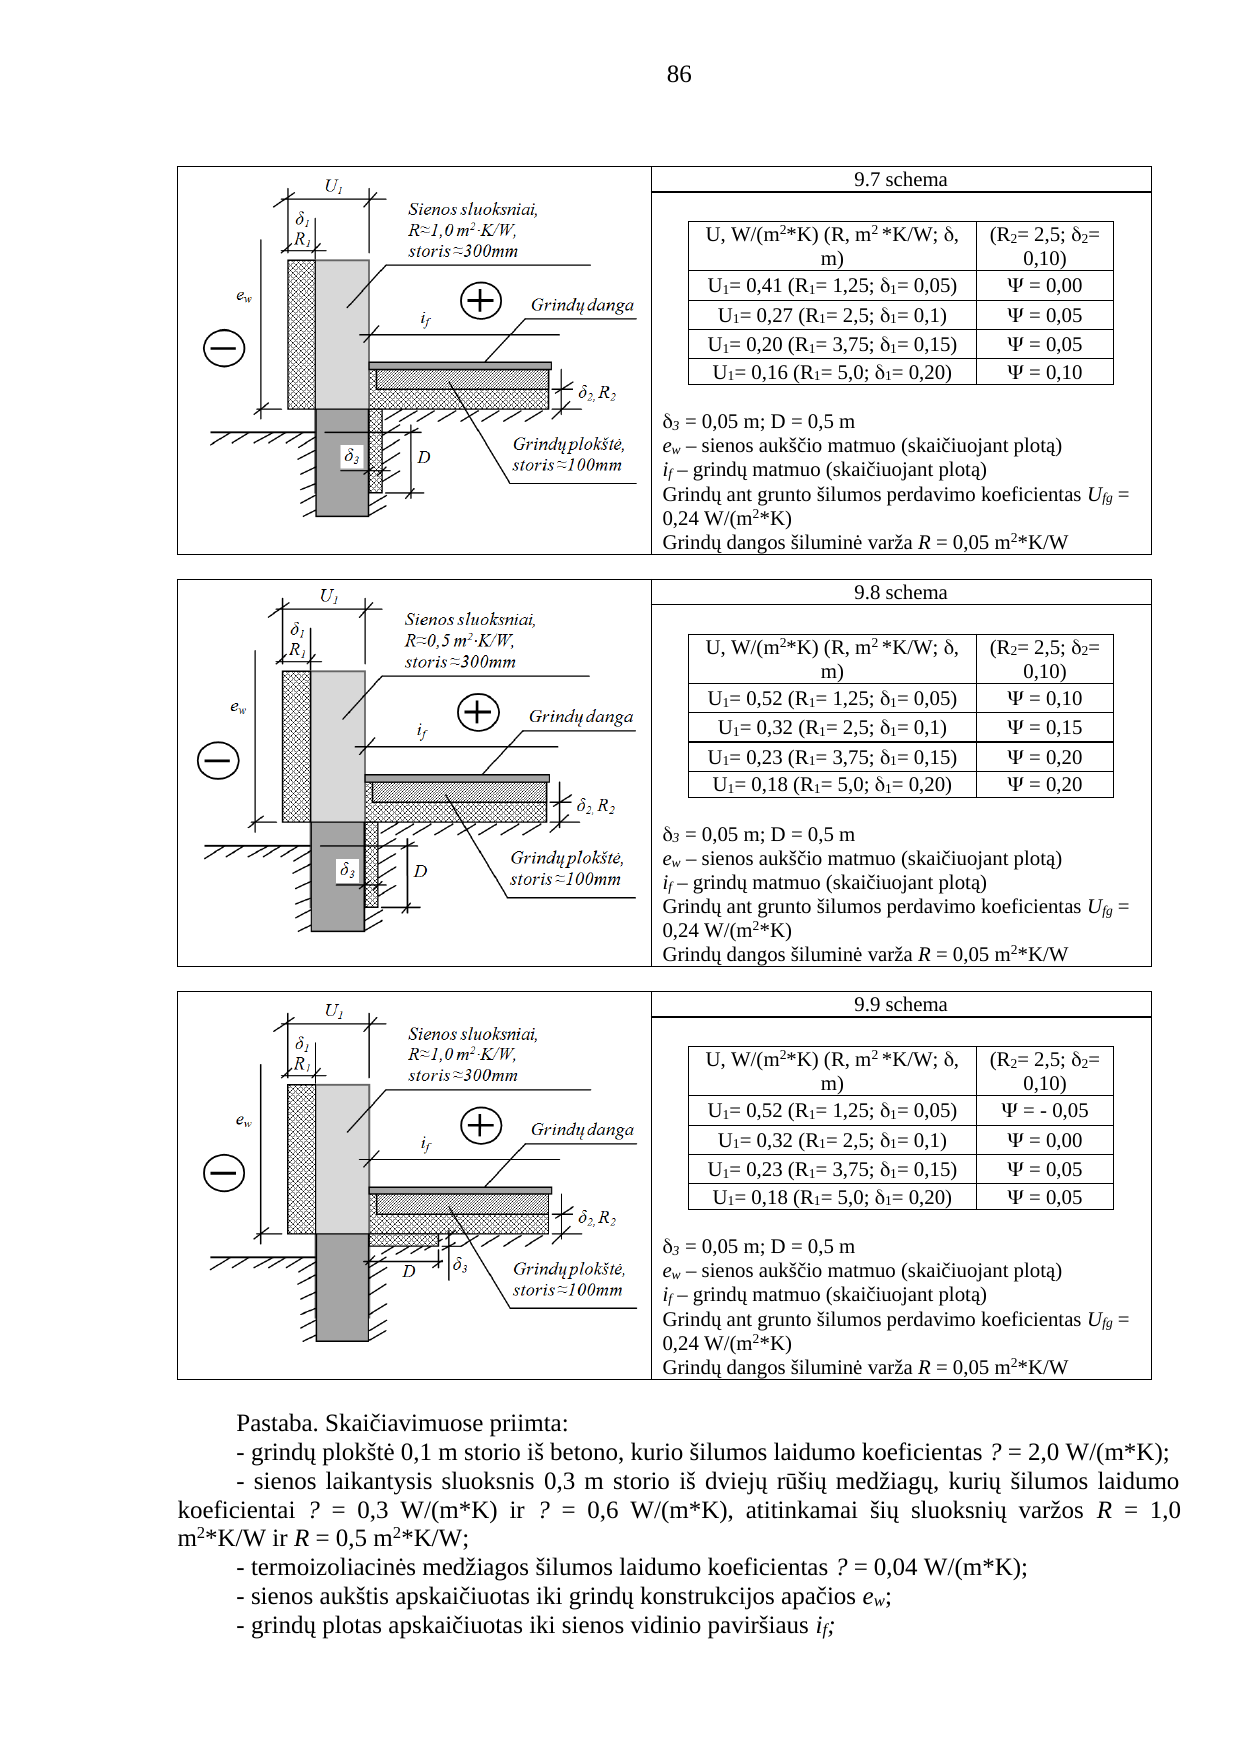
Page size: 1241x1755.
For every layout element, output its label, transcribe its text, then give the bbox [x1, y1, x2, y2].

table_cell [976, 605, 1113, 633]
table_cell [976, 1018, 1113, 1046]
table_cell Psi = 0,10 [977, 684, 1113, 712]
table_cell [1114, 605, 1151, 633]
text - grindų plotas apskaičiuotas iki sienos vidinio paviršiaus if; [177, 1610, 1181, 1638]
table_header [178, 580, 651, 966]
table_cell [976, 193, 1113, 221]
table_cell de3 = 0,05 m; D = 0,5 m ew – sienos aukščio matmuo (skaičiuojant plotą) if – grindų matmuo (skaičiuojant plotą) Grindų ant grunto šilumos perdavimo koeficientas Ufg = 0,24 W/(m2*K) Grindų dangos šiluminė varža R = 0,05 m2*K/W [652, 1209, 1151, 1379]
table_cell [652, 712, 688, 741]
table_cell [652, 741, 688, 771]
table_cell [652, 1018, 688, 1046]
table_cell [1114, 193, 1151, 221]
table_cell Psi = 0,15 [977, 713, 1113, 741]
table_cell Psi = 0,20 [977, 772, 1113, 797]
table_cell [689, 193, 976, 221]
table_cell [1114, 300, 1151, 329]
table_cell U1= 0,18 (R1= 5,0; de1= 0,20) [689, 1184, 976, 1209]
table_cell [652, 221, 688, 270]
table_header 9.7 schema [652, 167, 1151, 191]
table_cell Psi = 0,05 [977, 301, 1113, 329]
table_cell [652, 270, 688, 299]
table_header [178, 992, 651, 1379]
text - grindų plokštė 0,1 m storio iš betono, kurio šilumos laidumo koeficientas ?la = 2,0 W/(m*K); [177, 1437, 1181, 1466]
table_cell (R2= 2,5; de2= 0,10) [977, 635, 1113, 683]
table_cell Psi = 0,00 [977, 1126, 1113, 1154]
table_cell [1114, 1018, 1151, 1046]
table_cell U1= 0,23 (R1= 3,75; de1= 0,15) [689, 743, 976, 771]
table_cell de3 = 0,05 m; D = 0,5 m ew – sienos aukščio matmuo (skaičiuojant plotą) if – grindų matmuo (skaičiuojant plotą) Grindų ant grunto šilumos perdavimo koeficientas Ufg = 0,24 W/(m2*K) Grindų dangos šiluminė varža R = 0,05 m2*K/W [652, 797, 1151, 966]
table_cell [1114, 1125, 1151, 1154]
table_header [178, 167, 651, 554]
table_cell [1114, 1154, 1151, 1183]
table_cell Psi = 0,00 [977, 271, 1113, 299]
table_cell Psi = 0,05 [977, 1155, 1113, 1183]
table_cell Psi = - 0,05 [977, 1096, 1113, 1124]
table_cell [1114, 358, 1151, 384]
table_header 9.8 schema [652, 580, 1151, 604]
table_cell [652, 1154, 688, 1183]
table_cell [1114, 270, 1151, 299]
table_cell [1114, 221, 1151, 270]
table_cell [652, 1125, 688, 1154]
text - termoizoliacinės medžiagos šilumos laidumo koeficientas ?la = 0,04 W/(m*K); [177, 1552, 1181, 1581]
table_cell U1= 0,20 (R1= 3,75; de1= 0,15) [689, 330, 976, 358]
table_cell [652, 193, 688, 221]
table_cell [652, 771, 688, 797]
table_cell [652, 1095, 688, 1124]
table_cell U1= 0,41 (R1= 1,25; de1= 0,05) [689, 271, 976, 299]
table_cell U1= 0,32 (R1= 2,5; de1= 0,1) [689, 1126, 976, 1154]
table_cell [689, 605, 976, 633]
table_cell U1= 0,52 (R1= 1,25; de1= 0,05) [689, 1096, 976, 1124]
table_cell [1114, 1046, 1151, 1095]
table_cell [652, 1183, 688, 1209]
table_cell [1114, 771, 1151, 797]
table_cell [1114, 1095, 1151, 1124]
table_cell U1= 0,18 (R1= 5,0; de1= 0,20) [689, 772, 976, 797]
text Pastaba. Skaičiavimuose priimta: [177, 1408, 1181, 1437]
table_cell [1114, 741, 1151, 771]
table_cell Psi = 0,10 [977, 359, 1113, 384]
table_cell [1114, 712, 1151, 741]
table_cell [1114, 634, 1151, 683]
table_cell U1= 0,23 (R1= 3,75; de1= 0,15) [689, 1155, 976, 1183]
table_cell U1= 0,16 (R1= 5,0; de1= 0,20) [689, 359, 976, 384]
table_cell Psi = 0,05 [977, 330, 1113, 358]
table_cell U, W/(m2*K) (R, m2 *K/W; de, m) [689, 635, 976, 683]
table_cell [1114, 1183, 1151, 1209]
table_cell Psi = 0,20 [977, 743, 1113, 771]
table_cell [652, 1046, 688, 1095]
table_cell [1114, 329, 1151, 358]
table_cell [1114, 683, 1151, 712]
table_cell [689, 1018, 976, 1046]
table_cell [652, 358, 688, 384]
table_cell U1= 0,27 (R1= 2,5; de1= 0,1) [689, 301, 976, 329]
table_cell [652, 605, 688, 633]
table_cell [652, 329, 688, 358]
table_cell [652, 683, 688, 712]
text - sienos aukštis apskaičiuotas iki grindų konstrukcijos apačios ew; [177, 1581, 1181, 1610]
table_cell U, W/(m2*K) (R, m2 *K/W; d, m) [689, 222, 976, 270]
table_cell [652, 300, 688, 329]
table_cell (R2= 2,5; de2= 0,10) [977, 1047, 1113, 1095]
text - sienos laikantysis sluoksnis 0,3 m storio iš dviejų rūšių medžiagų, kurių šilumos laidumo koeficientai ?la = 0,3 W/(m*K) ir ?la = 0,6 W/(m*K), atitinkamai šių sluoksnių varžos R = 1,0 m2*K/W ir R = 0,5 m2*K/W; [177, 1466, 1181, 1552]
table_cell U, W/(m2*K) (R, m2 *K/W; de, m) [689, 1047, 976, 1095]
table_header 9.9 schema [652, 992, 1151, 1016]
table_cell de3 = 0,05 m; D = 0,5 m ew – sienos aukščio matmuo (skaičiuojant plotą) if – grindų matmuo (skaičiuojant plotą) Grindų ant grunto šilumos perdavimo koeficientas Ufg = 0,24 W/(m2*K) Grindų dangos šiluminė varža R = 0,05 m2*K/W [652, 384, 1151, 554]
table_cell (R2= 2,5; de2= 0,10) [977, 222, 1113, 270]
table_cell U1= 0,32 (R1= 2,5; de1= 0,1) [689, 713, 976, 741]
table_cell U1= 0,52 (R1= 1,25; de1= 0,05) [689, 684, 976, 712]
table_cell Psi = 0,05 [977, 1184, 1113, 1209]
table_cell [652, 634, 688, 683]
